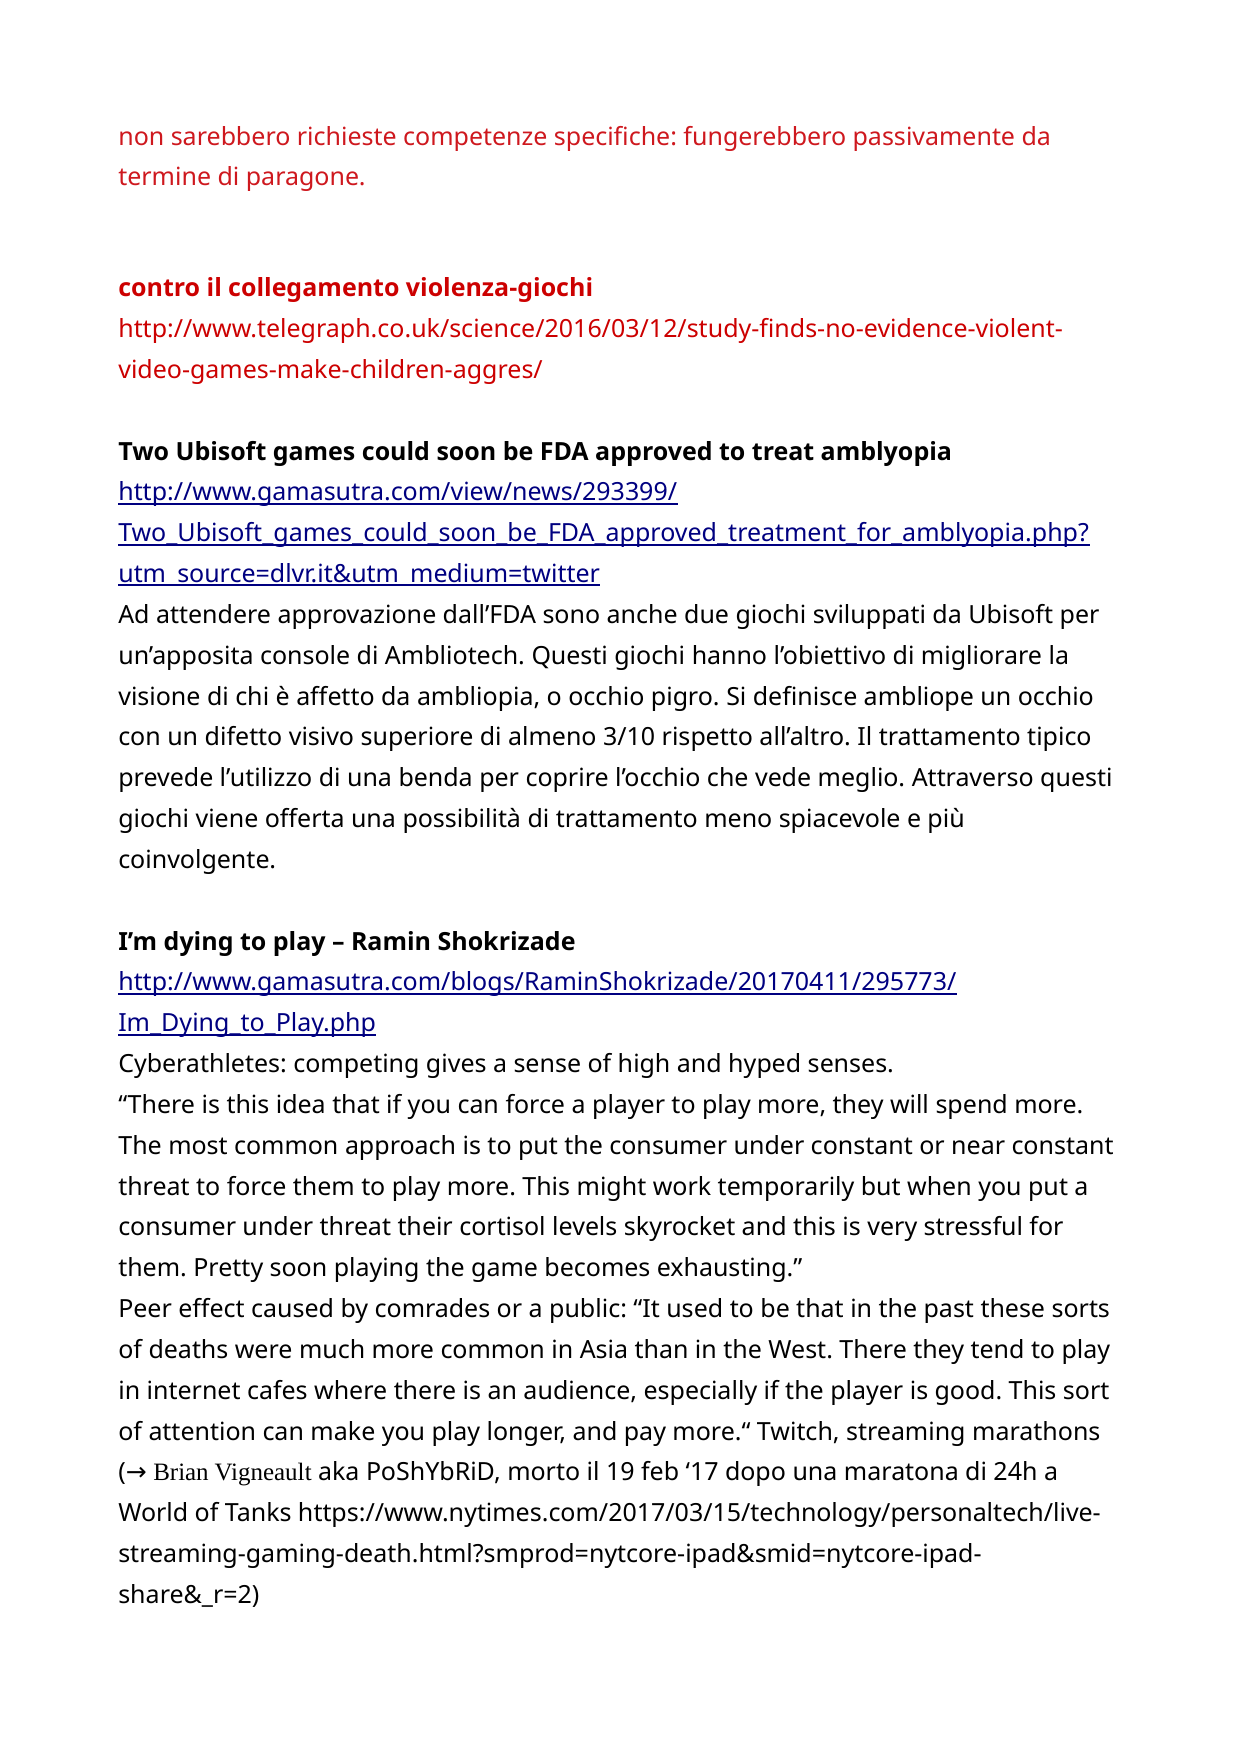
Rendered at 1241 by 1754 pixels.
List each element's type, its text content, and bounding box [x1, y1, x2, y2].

text http://www.gamasutra.com/view/news/293399/Two_Ubisoft_games_could_soon_be_FDA_approved_treatment_for_amblyopia.php?utm_source=dlvr.it&utm_medium=twitter [118, 474, 1122, 590]
text Ad attendere approvazione dall’FDA sono anche due giochi sviluppati da Ubisoft per un’apposita console di Ambliotech. Questi giochi hanno l’obiettivo di migliorare la visione di chi è affetto da ambliopia, o occhio pigro. Si definisce ambliope un occhio con un difetto visivo superiore di almeno 3/10 rispetto all’altro. Il trattamento tipico prevede l’utilizzo di una benda per coprire l’occhio che vede meglio. Attraverso questi giochi viene offerta una possibilità di trattamento meno spiacevole e più coinvolgente. [118, 596, 1122, 876]
text contro il collegamento violenza-giochi [118, 270, 1122, 304]
text Peer effect caused by comrades or a public: “It used to be that in the past these sorts of deaths were much more common in Asia than in the West. There they tend to play in internet cafes where there is an audience, especially if the player is good. This sort of attention can make you play longer, and pay more.“ Twitch, streaming marathons (→ Brian Vigneault aka PoShYbRiD, morto il 19 feb ‘17 dopo una maratona di 24h a World of Tanks https://www.nytimes.com/2017/03/15/technology/personaltech/live-streaming-gaming-death.html?smprod=nytcore-ipad&smid=nytcore-ipad-share&_r=2) [118, 1291, 1122, 1611]
text “There is this idea that if you can force a player to play more, they will spend more. The most common approach is to put the consumer under constant or near constant threat to force them to play more. This might work temporarily but when you put a consumer under threat their cortisol levels skyrocket and this is very stressful for them. Pretty soon playing the game becomes exhausting.” [118, 1086, 1122, 1284]
text Cyberathletes: competing gives a sense of high and hyped senses. [118, 1046, 1122, 1080]
text Two Ubisoft games could soon be FDA approved to treat amblyopia [118, 433, 1122, 467]
text http://www.telegraph.co.uk/science/2016/03/12/study-finds-no-evidence-violent-video-games-make-children-aggres/ [118, 311, 1122, 386]
text I’m dying to play – Ramin Shokrizade [118, 923, 1122, 957]
text http://www.gamasutra.com/blogs/RaminShokrizade/20170411/295773/Im_Dying_to_Play.php [118, 964, 1122, 1039]
text non sarebbero richieste competenze specifiche: fungerebbero passivamente da termine di paragone. [118, 118, 1122, 193]
